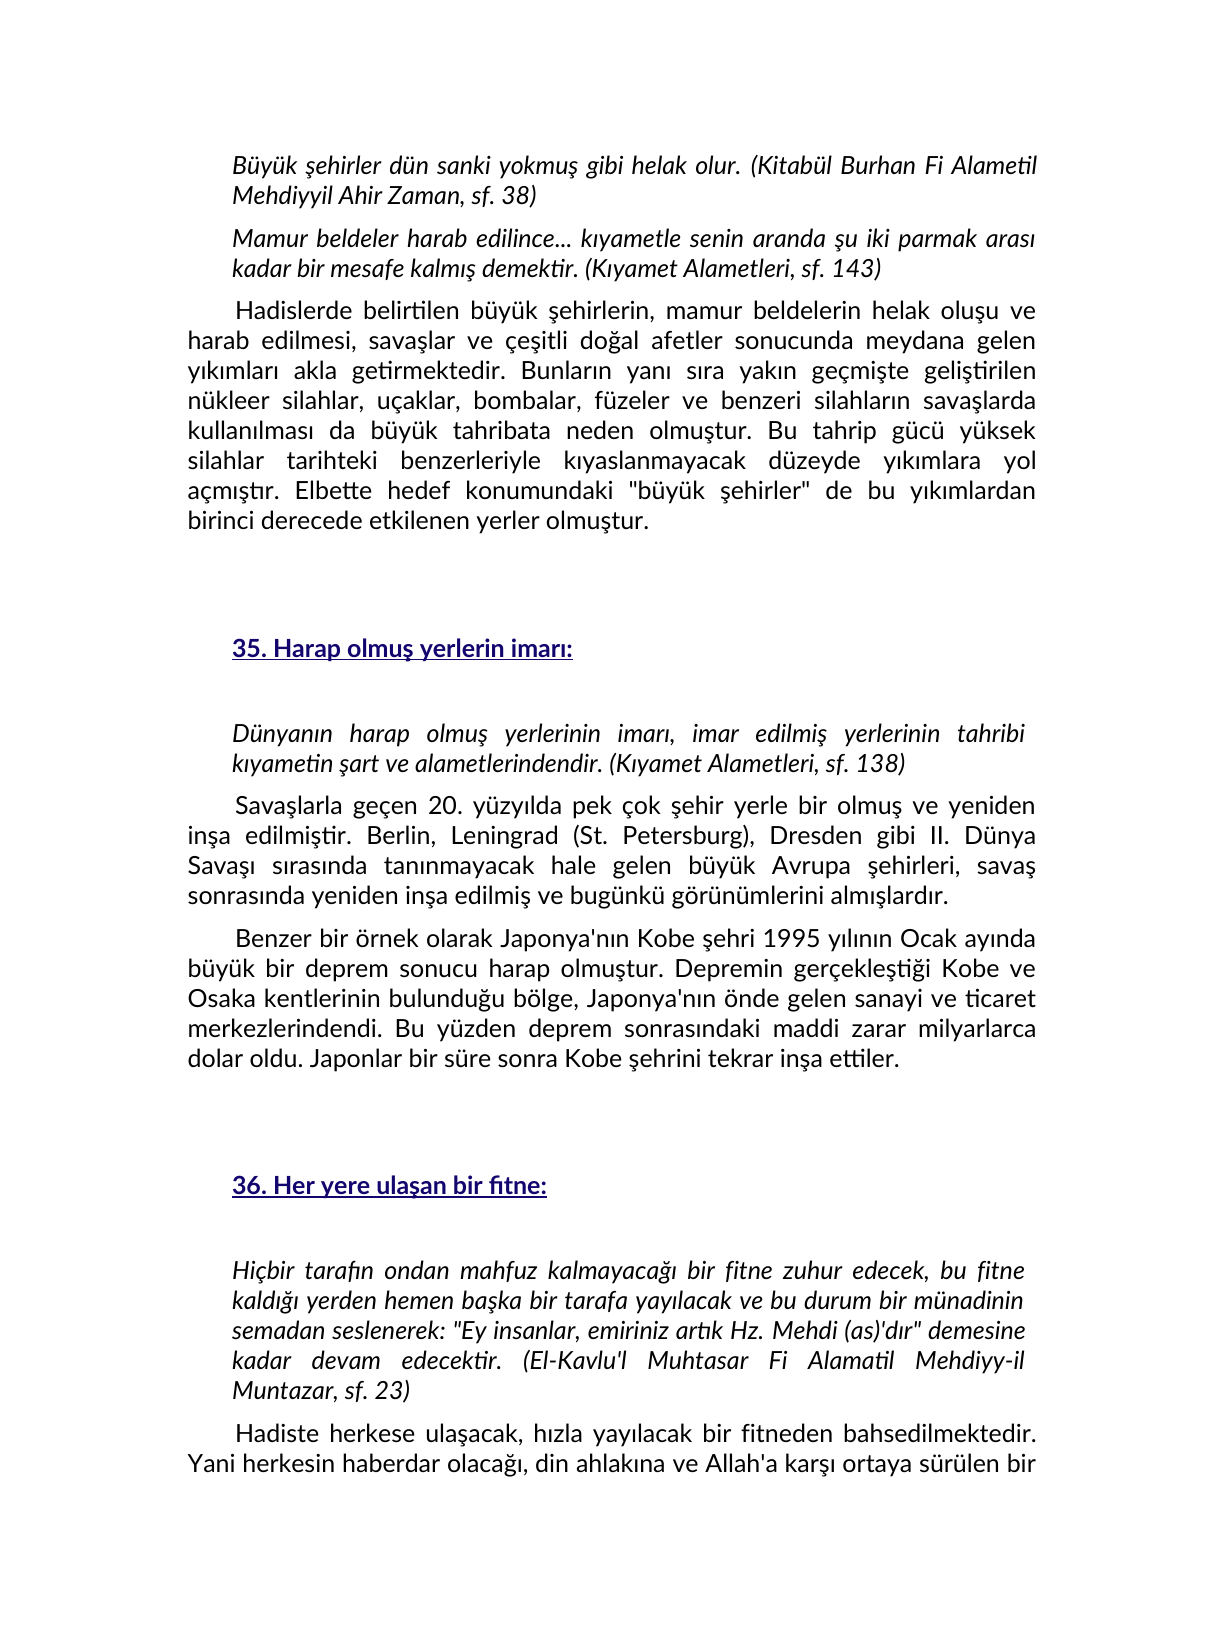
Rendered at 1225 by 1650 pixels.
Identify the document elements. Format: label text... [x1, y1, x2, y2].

text 35. Harap olmuş yerlerin imarı: [187, 632, 1037, 662]
text Hiçbir tarafın ondan mahfuz kalmayacağı bir fitne zuhur edecek, bu fitne kaldığı yerden hemen başka bir tarafa yayılacak ve bu durum bir münadinin semadan seslenerek: "Ey insanlar, emiriniz artık Hz. Mehdi (as)'dır" demesine kadar devam edecektir. (El-Kavlu'l Muhtasar Fi Alamatil Mehdiyy-il Muntazar, sf. 23) [232, 1255, 1026, 1405]
text Hadislerde belirtilen büyük şehirlerin, mamur beldelerin helak oluşu ve harab edilmesi, savaşlar ve çeşitli doğal afetler sonucunda meydana gelen yıkımları akla getirmektedir. Bunların yanı sıra yakın geçmişte geliştirilen nükleer silahlar, uçaklar, bombalar, füzeler ve benzeri silahların savaşlarda kullanılması da büyük tahribata neden olmuştur. Bu tahrip gücü yüksek silahlar tarihteki benzerleriyle kıyaslanmayacak düzeyde yıkımlara yol açmıştır. Elbette hedef konumundaki "büyük şehirler" de bu yıkımlardan birinci derecede etkilenen yerler olmuştur. [187, 295, 1037, 535]
text Büyük şehirler dün sanki yokmuş gibi helak olur. (Kitabül Burhan Fi Alametil Mehdiyyil Ahir Zaman, sf. 38) [232, 150, 1037, 210]
text Benzer bir örnek olarak Japonya'nın Kobe şehri 1995 yılının Ocak ayında büyük bir deprem sonucu harap olmuştur. Depremin gerçekleştiği Kobe ve Osaka kentlerinin bulunduğu bölge, Japonya'nın önde gelen sanayi ve ticaret merkezlerindendi. Bu yüzden deprem sonrasındaki maddi zarar milyarlarca dolar oldu. Japonlar bir süre sonra Kobe şehrini tekrar inşa ettiler. [187, 922, 1037, 1072]
text Mamur beldeler harab edilince... kıyametle senin aranda şu iki parmak arası kadar bir mesafe kalmış demektir. (Kıyamet Alametleri, sf. 143) [232, 222, 1037, 282]
text Dünyanın harap olmuş yerlerinin imarı, imar edilmiş yerlerinin tahribi kıyametin şart ve alametlerindendir. (Kıyamet Alametleri, sf. 138) [232, 717, 1026, 777]
text Hadiste herkese ulaşacak, hızla yayılacak bir fitneden bahsedilmektedir. Yani herkesin haberdar olacağı, din ahlakına ve Allah'a karşı ortaya sürülen bir [187, 1417, 1037, 1477]
text Savaşlarla geçen 20. yüzyılda pek çok şehir yerle bir olmuş ve yeniden inşa edilmiştir. Berlin, Leningrad (St. Petersburg), Dresden gibi II. Dünya Savaşı sırasında tanınmayacak hale gelen büyük Avrupa şehirleri, savaş sonrasında yeniden inşa edilmiş ve bugünkü görünümlerini almışlardır. [187, 790, 1037, 910]
text 36. Her yere ulaşan bir fitne: [187, 1170, 1037, 1200]
